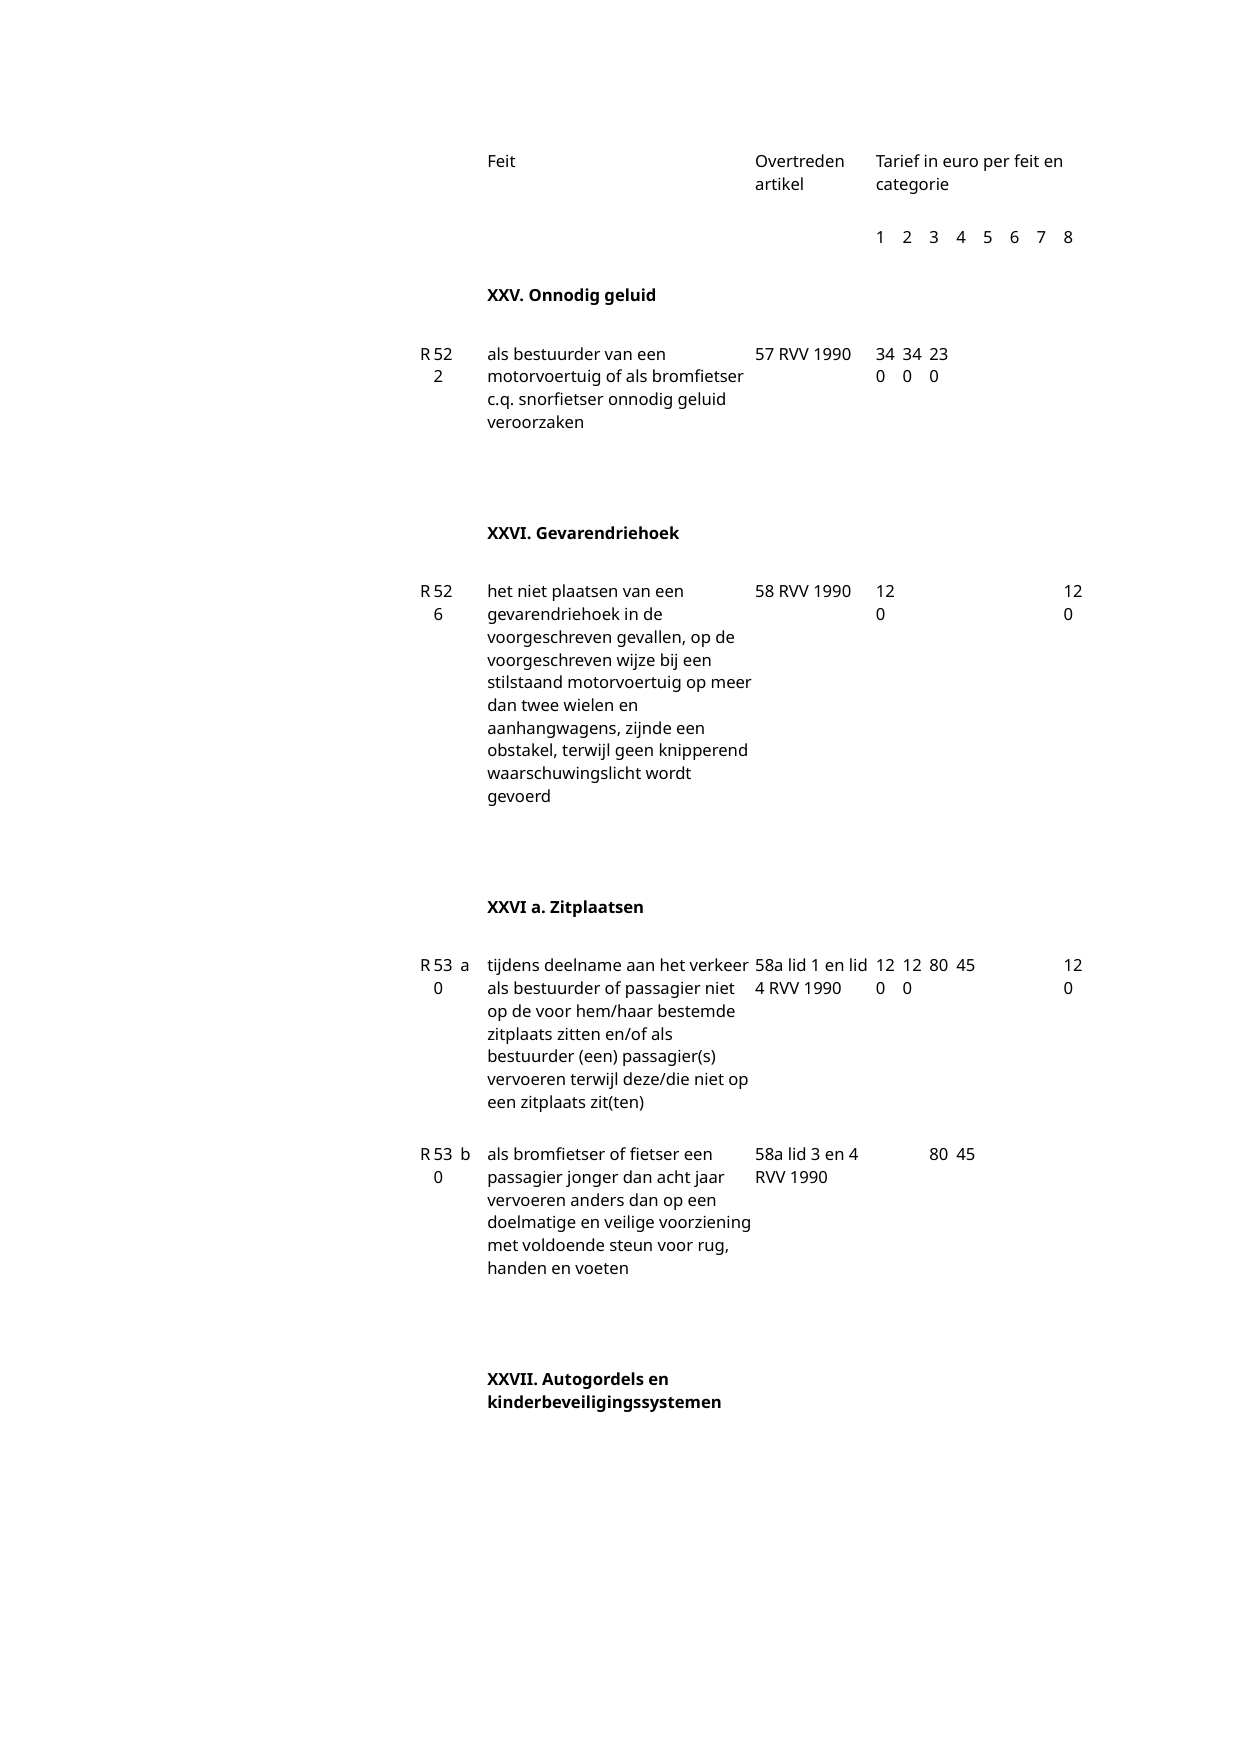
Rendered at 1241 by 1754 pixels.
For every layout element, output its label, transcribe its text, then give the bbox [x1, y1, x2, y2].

table_cell [929, 1309, 956, 1368]
table_cell [1010, 580, 1036, 837]
table_cell [876, 284, 902, 342]
table_cell [983, 522, 1009, 580]
table_cell als bestuurder van een motorvoertuig of als bromfietser c.q. snorfietser onnodig geluid veroorzaken [487, 342, 755, 463]
table_cell [1036, 284, 1063, 342]
table_cell [903, 463, 929, 522]
table_cell 340 [903, 342, 929, 463]
table_cell [460, 1368, 487, 1443]
table_cell [1010, 896, 1036, 954]
table_cell [876, 463, 902, 522]
table_cell [983, 954, 1009, 1143]
table_cell [420, 837, 433, 896]
table_cell 530 [433, 1143, 460, 1309]
table_cell 526 [433, 580, 460, 837]
table_cell [460, 463, 487, 522]
table_cell 6 [1010, 225, 1036, 284]
table_cell [1036, 342, 1063, 463]
table_cell [903, 896, 929, 954]
table_cell R [420, 580, 433, 837]
table_cell [1010, 342, 1036, 463]
table_cell 80 [929, 954, 956, 1143]
table_cell [755, 896, 876, 954]
table_cell [460, 896, 487, 954]
table_cell a [460, 954, 487, 1143]
table_cell [755, 284, 876, 342]
table_cell [433, 1309, 460, 1368]
table_cell [983, 1368, 1009, 1443]
table_cell [1010, 837, 1036, 896]
table_cell [420, 896, 433, 954]
table_cell [487, 1309, 755, 1368]
table_cell [956, 522, 983, 580]
table_header [460, 150, 487, 225]
table_cell [1063, 1143, 1090, 1309]
table_cell [1063, 342, 1090, 463]
table_cell [983, 463, 1009, 522]
table_cell [956, 580, 983, 837]
table_cell [1010, 1309, 1036, 1368]
table_cell R [420, 954, 433, 1143]
table_cell 230 [929, 342, 956, 463]
table_cell [903, 1368, 929, 1443]
table_cell [903, 284, 929, 342]
table_cell [1010, 463, 1036, 522]
table_cell [929, 837, 956, 896]
table_cell 57 RVV 1990 [755, 342, 876, 463]
table_cell 4 [956, 225, 983, 284]
table_cell 522 [433, 342, 460, 463]
table_cell [755, 837, 876, 896]
table_cell [1010, 1143, 1036, 1309]
table_cell 58 RVV 1990 [755, 580, 876, 837]
table_cell [755, 522, 876, 580]
table_cell [929, 896, 956, 954]
table_cell [487, 225, 755, 284]
table_cell 7 [1036, 225, 1063, 284]
table_cell [460, 342, 487, 463]
table_cell [956, 896, 983, 954]
table_cell [1063, 463, 1090, 522]
table_cell [956, 342, 983, 463]
table_cell [1036, 1309, 1063, 1368]
table_cell [1036, 463, 1063, 522]
table_cell [420, 1368, 433, 1443]
table_cell 80 [929, 1143, 956, 1309]
table_cell [956, 284, 983, 342]
table_cell [460, 1309, 487, 1368]
table_cell [1010, 522, 1036, 580]
table_cell [956, 463, 983, 522]
table_cell [1036, 522, 1063, 580]
table_cell 2 [903, 225, 929, 284]
table_cell [1036, 954, 1063, 1143]
table_cell [420, 284, 433, 342]
table_cell [460, 580, 487, 837]
table_cell [460, 284, 487, 342]
table_cell 45 [956, 1143, 983, 1309]
table_cell [420, 463, 433, 522]
table_cell [876, 896, 902, 954]
table_cell [983, 284, 1009, 342]
table_cell 530 [433, 954, 460, 1143]
table_cell [876, 1143, 902, 1309]
table_cell 120 [1063, 954, 1090, 1143]
table_cell [1036, 1368, 1063, 1443]
table_cell het niet plaatsen van een gevarendriehoek in de voorgeschreven gevallen, op de voorgeschreven wijze bij een stilstaand motorvoertuig op meer dan twee wielen en aanhangwagens, zijnde een obstakel, terwijl geen knipperend waarschuwingslicht wordt gevoerd [487, 580, 755, 837]
table_cell [983, 1309, 1009, 1368]
table_cell b [460, 1143, 487, 1309]
table_cell [487, 463, 755, 522]
table_cell [929, 463, 956, 522]
table_cell 120 [903, 954, 929, 1143]
table_cell R [420, 1143, 433, 1309]
table_header Overtreden artikel [755, 150, 876, 225]
table_cell [1063, 1309, 1090, 1368]
table_cell 3 [929, 225, 956, 284]
table_cell [876, 1309, 902, 1368]
table_cell [1063, 284, 1090, 342]
table_cell 340 [876, 342, 902, 463]
table_cell 58a lid 3 en 4 RVV 1990 [755, 1143, 876, 1309]
table_cell [433, 225, 460, 284]
table_cell [929, 580, 956, 837]
table_cell [420, 1309, 433, 1368]
table_cell als bromfietser of fietser een passagier jonger dan acht jaar vervoeren anders dan op een doelmatige en veilige voorziening met voldoende steun voor rug, handen en voeten [487, 1143, 755, 1309]
table_cell [903, 837, 929, 896]
table_cell XXVI. Gevarendriehoek [487, 522, 755, 580]
table_cell [983, 1143, 1009, 1309]
table_cell [460, 837, 487, 896]
table_cell [433, 463, 460, 522]
table_cell [460, 225, 487, 284]
table_cell [876, 522, 902, 580]
table_cell [929, 522, 956, 580]
table_header Tarief in euro per feit en categorie [876, 150, 1090, 225]
table_header [433, 150, 460, 225]
table_cell [420, 522, 433, 580]
table_cell 120 [876, 580, 902, 837]
table_cell [983, 580, 1009, 837]
table_cell XXV. Onnodig geluid [487, 284, 755, 342]
table_cell [1036, 896, 1063, 954]
table_cell [1010, 284, 1036, 342]
table_cell tijdens deelname aan het verkeer als bestuurder of passagier niet op de voor hem/haar bestemde zitplaats zitten en/of als bestuurder (een) passagier(s) vervoeren terwijl deze/die niet op een zitplaats zit(ten) [487, 954, 755, 1143]
table_cell [755, 225, 876, 284]
table_cell [903, 580, 929, 837]
table_cell [433, 837, 460, 896]
table_cell [956, 837, 983, 896]
table_cell 8 [1063, 225, 1090, 284]
table_cell [876, 837, 902, 896]
table_cell [956, 1368, 983, 1443]
table_cell [755, 463, 876, 522]
table_cell [420, 225, 433, 284]
table_cell [1010, 1368, 1036, 1443]
table_cell XXVII. Autogordels en kinderbeveiligingssystemen [487, 1368, 755, 1443]
table_cell [983, 342, 1009, 463]
table_cell 120 [1063, 580, 1090, 837]
table_cell [956, 1309, 983, 1368]
table_cell [1036, 580, 1063, 837]
table_cell [876, 1368, 902, 1443]
table_cell [755, 1368, 876, 1443]
table_cell 5 [983, 225, 1009, 284]
table_cell [983, 837, 1009, 896]
table_cell 45 [956, 954, 983, 1143]
table_cell [929, 1368, 956, 1443]
table_cell [1036, 1143, 1063, 1309]
table_cell [1010, 954, 1036, 1143]
table_cell R [420, 342, 433, 463]
table_cell [1063, 1368, 1090, 1443]
table_cell 1 [876, 225, 902, 284]
table_cell [433, 284, 460, 342]
table_cell [433, 896, 460, 954]
table_cell [1063, 522, 1090, 580]
table_header Feit [487, 150, 755, 225]
table_cell [1036, 837, 1063, 896]
table_cell XXVI a. Zitplaatsen [487, 896, 755, 954]
table_cell [929, 284, 956, 342]
table_cell [433, 522, 460, 580]
table_cell [903, 522, 929, 580]
table_cell [1063, 896, 1090, 954]
table_cell [983, 896, 1009, 954]
table_cell 120 [876, 954, 902, 1143]
table_cell [755, 1309, 876, 1368]
table_cell [487, 837, 755, 896]
table_cell [903, 1309, 929, 1368]
table_cell [433, 1368, 460, 1443]
table_cell 58a lid 1 en lid 4 RVV 1990 [755, 954, 876, 1143]
table_cell [460, 522, 487, 580]
table_cell [1063, 837, 1090, 896]
table_cell [903, 1143, 929, 1309]
table_header [420, 150, 433, 225]
